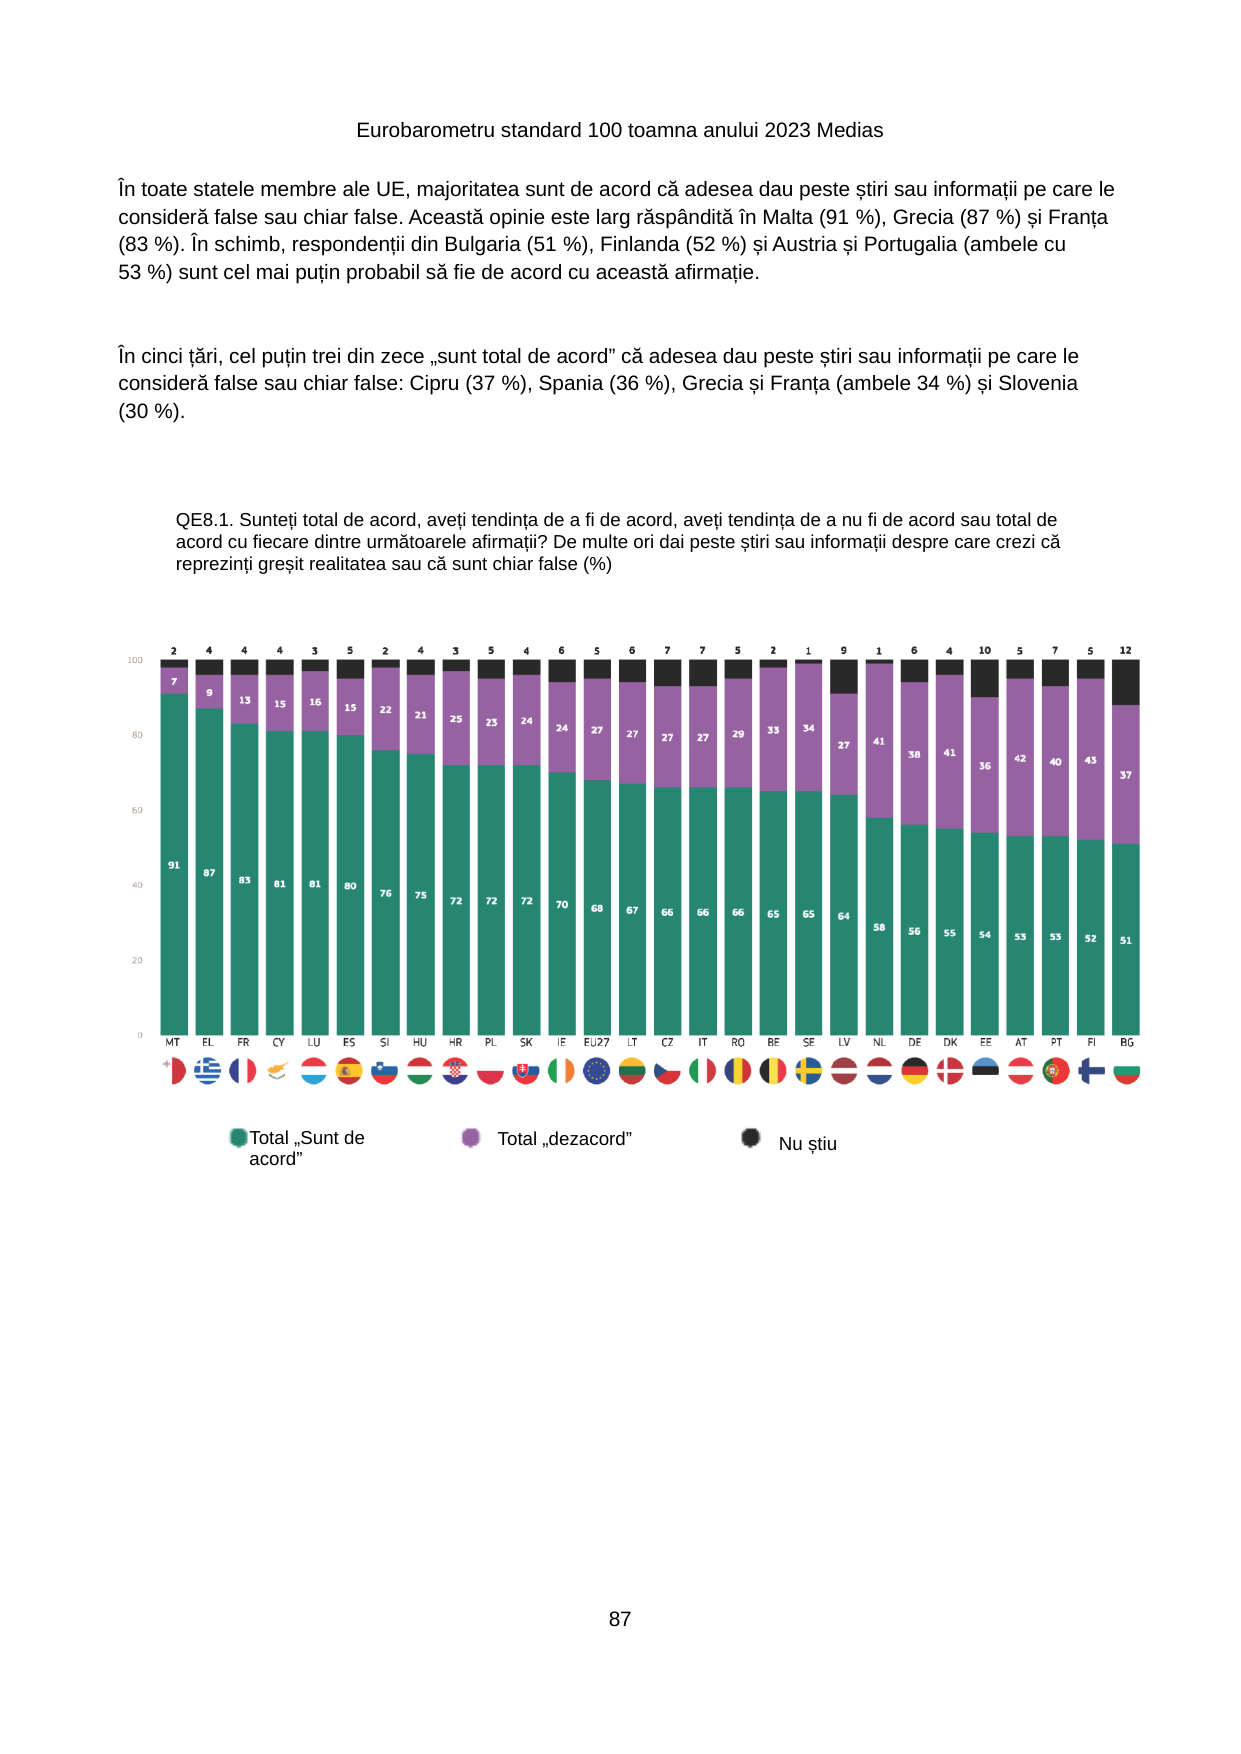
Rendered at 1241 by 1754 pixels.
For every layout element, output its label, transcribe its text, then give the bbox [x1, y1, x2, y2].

picture [196, 1108, 980, 1180]
text În cinci țări, cel puțin trei din zece „sunt total de acord” că adesea dau peste știri sau informații pe care le consideră false sau chiar false: Cipru (37 %), Spania (36 %), Grecia și Franța (ambele 34 %) și Slovenia (30 %). [118, 344, 1122, 423]
text În toate statele membre ale UE, majoritatea sunt de acord că adesea dau peste știri sau informații pe care le consideră false sau chiar false. Această opinie este larg răspândită în Malta (91 %), Grecia (87 %) și Franța (83 %). În schimb, respondenții din Bulgaria (51 %), Finlanda (52 %) și Austria și Portugalia (ambele cu 53 %) sunt cel mai puțin probabil să fie de acord cu această afirmație. [118, 177, 1122, 283]
picture [118, 643, 1154, 1086]
